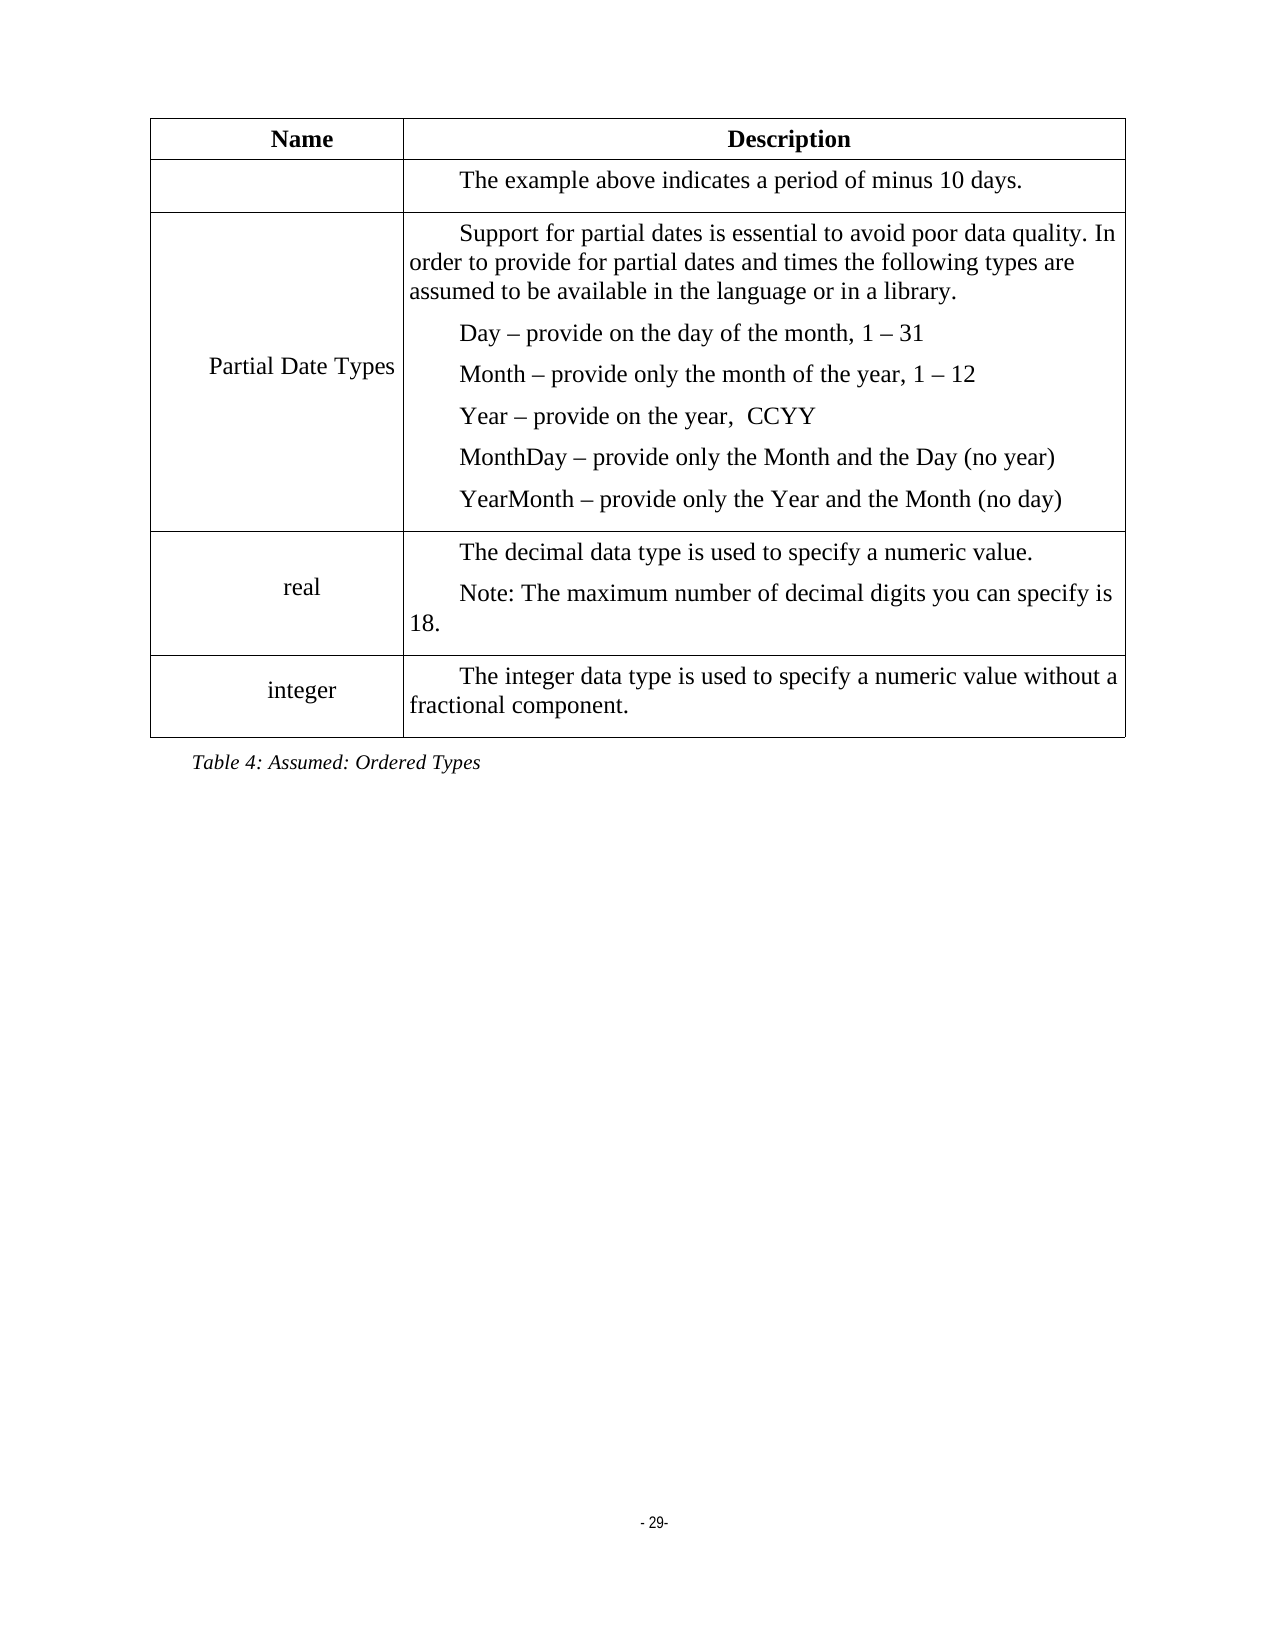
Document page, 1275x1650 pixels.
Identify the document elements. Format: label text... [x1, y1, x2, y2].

table_cell The decimal data type is used to specify a numeric value. Note: The maximum number of decimal digits you can specify is 18. [404, 532, 1125, 655]
table_cell [151, 160, 403, 212]
table_cell The example above indicates a period of minus 10 days. [404, 160, 1125, 212]
table_cell The integer data type is used to specify a numeric value without a fractional component. [404, 656, 1125, 737]
table_header Name [151, 119, 403, 159]
table_cell real [151, 532, 403, 655]
table_cell Partial Date Types [151, 213, 403, 531]
table_cell integer [151, 656, 403, 737]
text Table 4: Assumed: Ordered Types [150, 749, 1125, 773]
table_cell Support for partial dates is essential to avoid poor data quality. In order to provide for partial dates and times the following types are assumed to be available in the language or in a library. Day – provide on the day of the month, 1 – 31 Month – provide only the month of the year, 1 – 12 Year – provide on the year, CCYY MonthDay – provide only the Month and the Day (no year) YearMonth – provide only the Year and the Month (no day) [404, 213, 1125, 531]
table_header Description [404, 119, 1125, 159]
